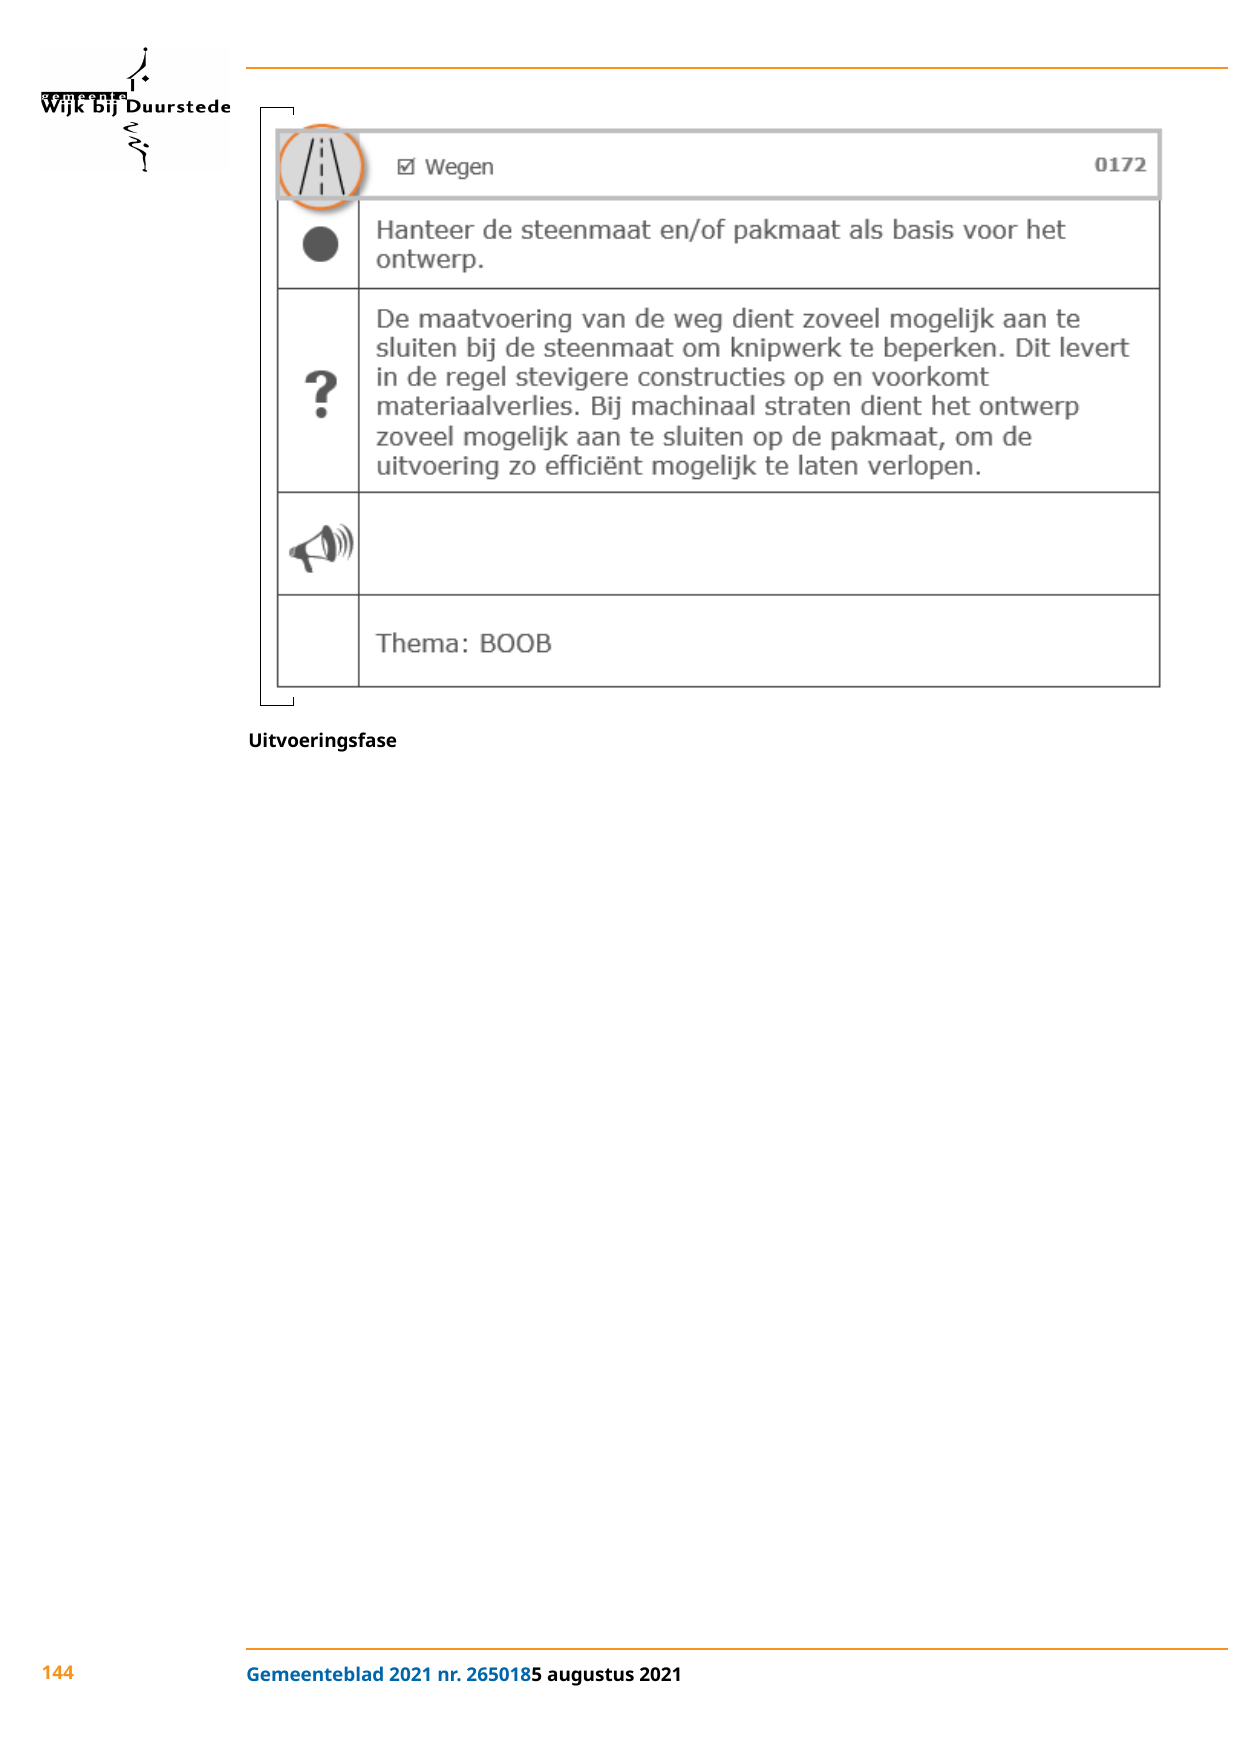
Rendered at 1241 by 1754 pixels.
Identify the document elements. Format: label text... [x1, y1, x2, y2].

picture [268, 115, 1173, 697]
text Uitvoeringsfase [248, 727, 1152, 752]
picture [41, 47, 231, 172]
